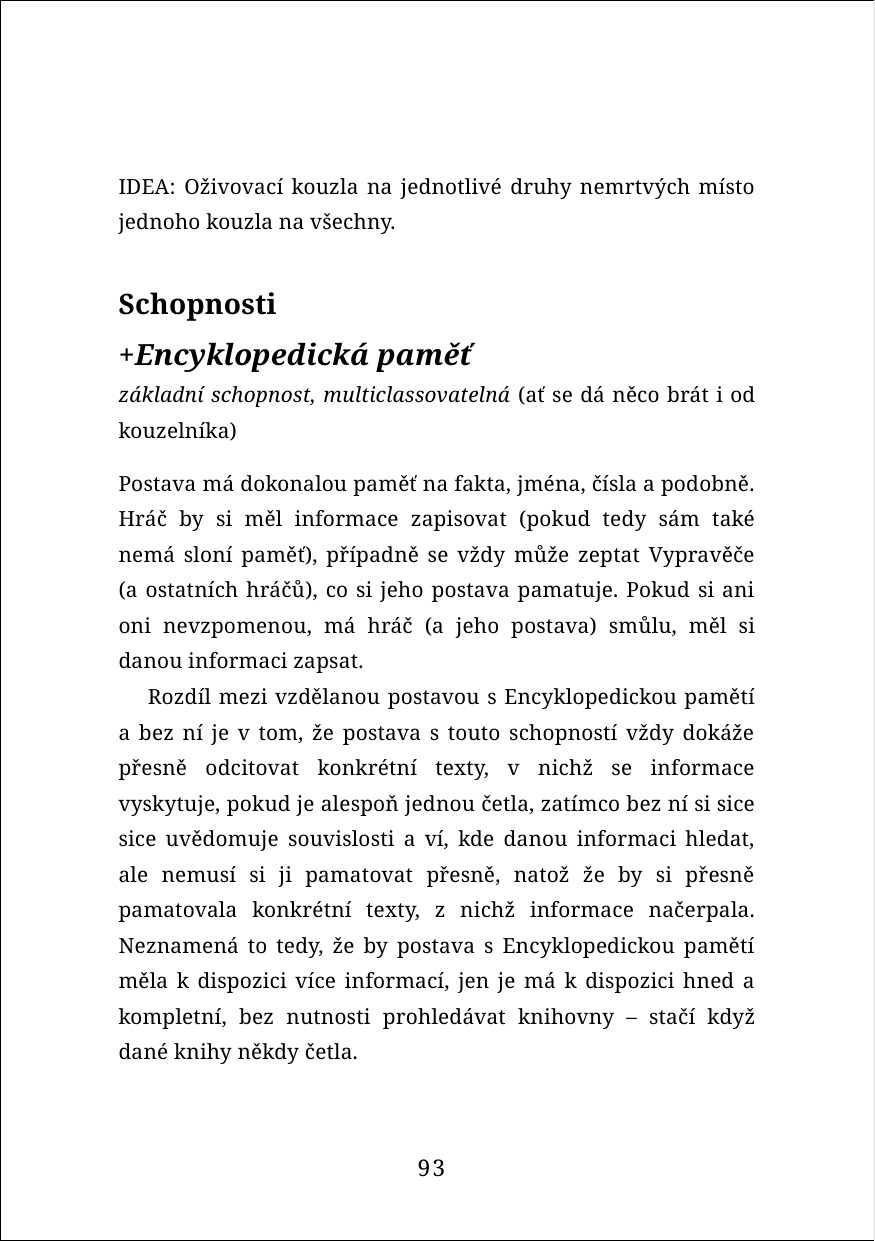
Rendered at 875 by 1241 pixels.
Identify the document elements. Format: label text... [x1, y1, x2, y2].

text IDEA: Oživovací kouzla na jednotlivé druhy nemrtvých místo jednoho kouzla na všechny. [118, 172, 756, 236]
subtitle +Encyklopedická paměť [118, 334, 756, 374]
subtitle Schopnosti [118, 284, 756, 322]
text základní schopnost, multiclassovatelná (ať se dá něco brát i od kouzelníka) [118, 380, 756, 444]
text Postava má dokonalou paměť na fakta, jména, čísla a podobně. Hráč by si měl informace zapisovat (pokud tedy sám také nemá sloní paměť), případně se vždy může zeptat Vypravěče (a ostatních hráčů), co si jeho postava pamatuje. Pokud si ani oni nevzpomenou, má hráč (a jeho postava) smůlu, měl si danou informaci zapsat. Rozdíl mezi vzdělanou postavou s Encyklopedickou pamětí a bez ní je v tom, že postava s touto schopností vždy dokáže přesně odcitovat konkrétní texty, v nichž se informace vyskytuje, pokud je alespoň jednou četla, zatímco bez ní si sice sice uvědomuje souvislosti a ví, kde danou informaci hledat, ale nemusí si ji pamatovat přesně, natož že by si přesně pamatovala konkrétní texty, z nichž informace načerpala. Neznamená to tedy, že by postava s Encyklopedickou pamětí měla k dispozici více informací, jen je má k dispozici hned a kompletní, bez nutnosti prohledávat knihovny – stačí když dané knihy někdy četla. [118, 469, 756, 1066]
